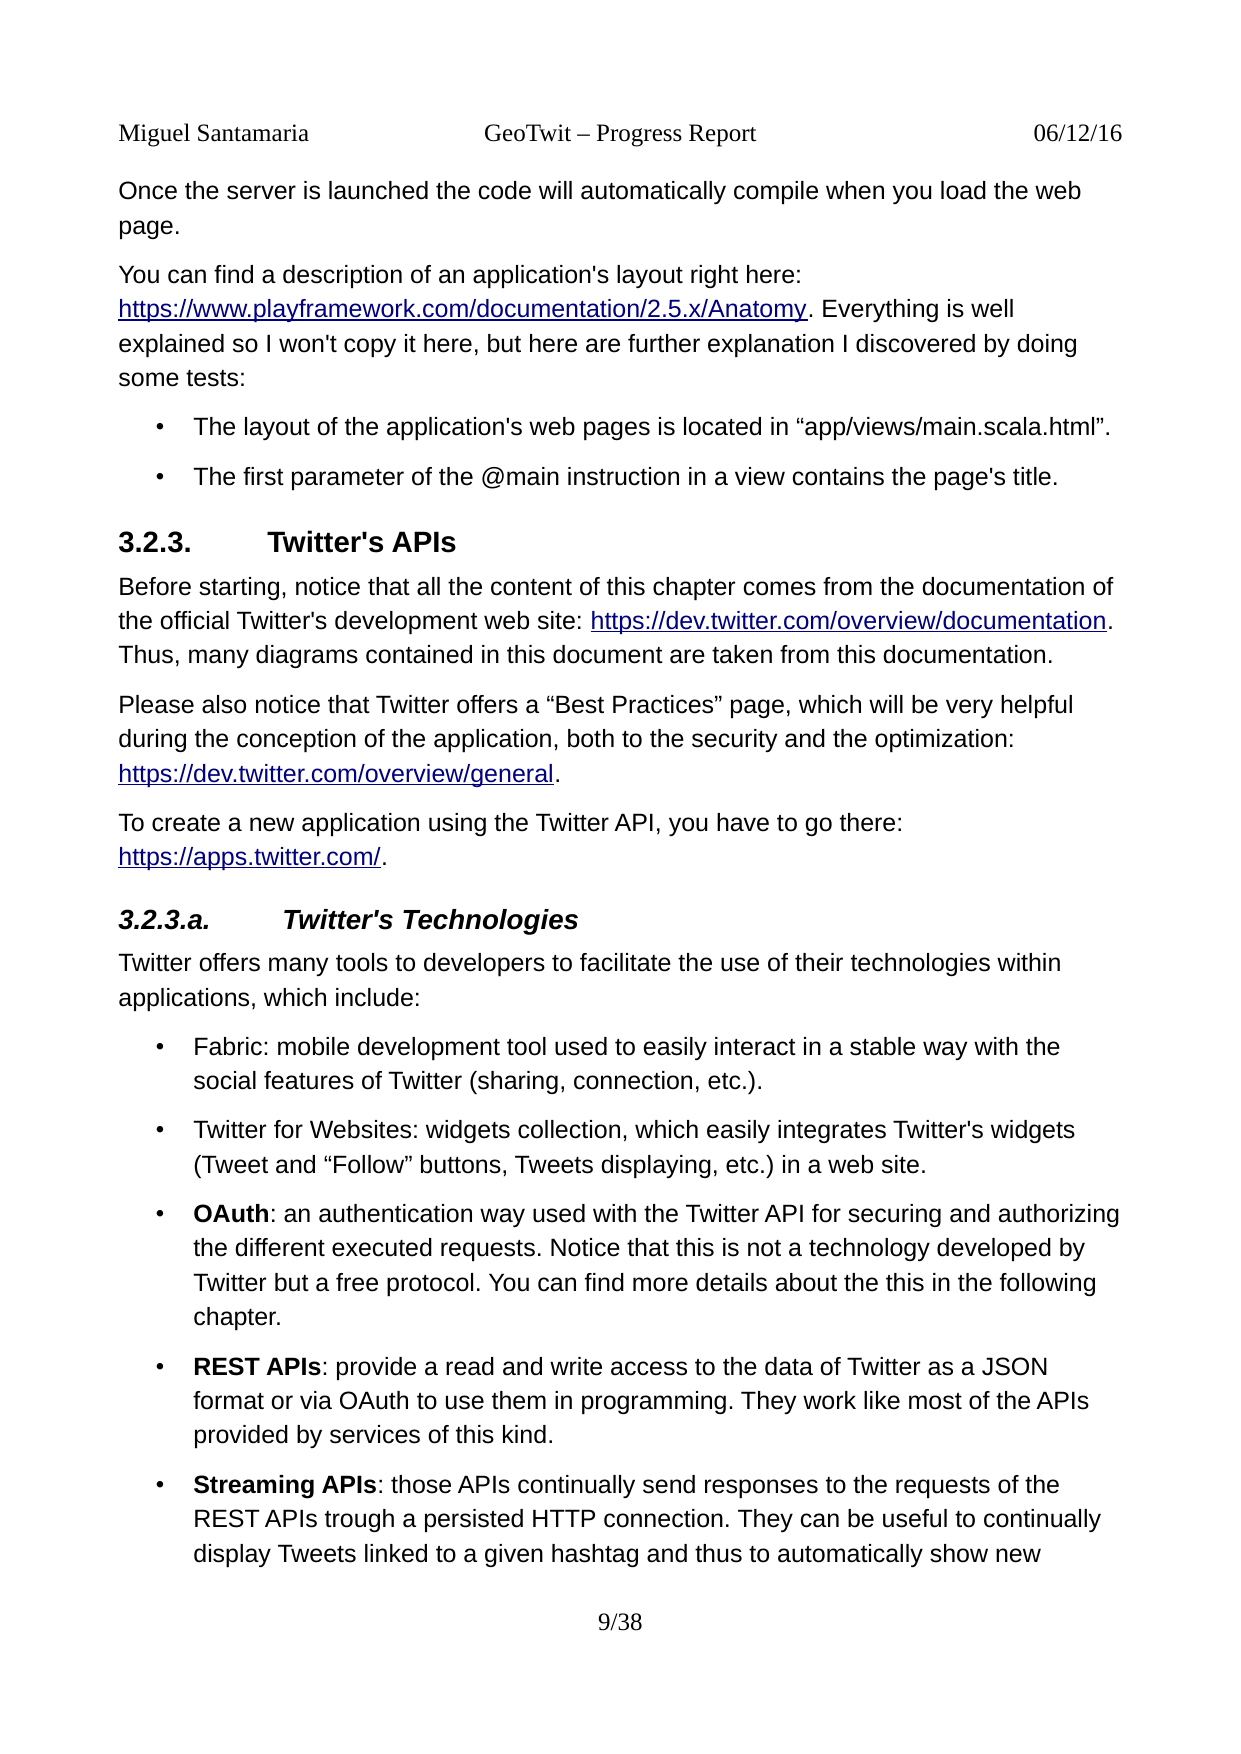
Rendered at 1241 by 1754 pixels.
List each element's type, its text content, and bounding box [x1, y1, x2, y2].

list The first parameter of the @main instruction in a view contains the page's title. [156, 462, 1122, 490]
text Once the server is launched the code will automatically compile when you load the web page. [118, 176, 1122, 239]
list Fabric: mobile development tool used to easily interact in a stable way with the social features of Twitter (sharing, connection, etc.). [156, 1032, 1122, 1095]
text Twitter offers many tools to developers to facilitate the use of their technologies within applications, which include: [118, 948, 1122, 1011]
text To create a new application using the Twitter API, you have to go there: https://apps.twitter.com/. [118, 808, 1122, 871]
text Please also notice that Twitter offers a “Best Practices” page, which will be very helpful during the conception of the application, both to the security and the optimization: https://dev.twitter.com/overview/general. [118, 689, 1122, 787]
text Before starting, notice that all the content of this chapter comes from the documentation of the official Twitter's development web site: https://dev.twitter.com/overview/documentation. Thus, many diagrams contained in this document are taken from this documentation. [118, 572, 1122, 669]
text You can find a description of an application's layout right here: https://www.playframework.com/documentation/2.5.x/Anatomy. Everything is well explained so I won't copy it here, but here are further explanation I discovered by doing some tests: [118, 260, 1122, 392]
list The layout of the application's web pages is located in “app/views/main.scala.html”. [156, 412, 1122, 441]
list REST APIs: provide a read and write access to the data of Twitter as a JSON format or via OAuth to use them in programming. They work like most of the APIs provided by services of this kind. [156, 1351, 1122, 1449]
subtitle Twitter's Technologies [118, 904, 1122, 936]
list OAuth: an authentication way used with the Twitter API for securing and authorizing the different executed requests. Notice that this is not a technology developed by Twitter but a free protocol. You can find more details about the this in the following chapter. [156, 1199, 1122, 1331]
list Twitter for Websites: widgets collection, which easily integrates Twitter's widgets (Tweet and “Follow” buttons, Tweets displaying, etc.) in a web site. [156, 1115, 1122, 1178]
subtitle Twitter's APIs [118, 525, 1122, 559]
list Streaming APIs: those APIs continually send responses to the requests of the REST APIs trough a persisted HTTP connection. They can be useful to continually display Tweets linked to a given hashtag and thus to automatically show new [156, 1469, 1122, 1567]
